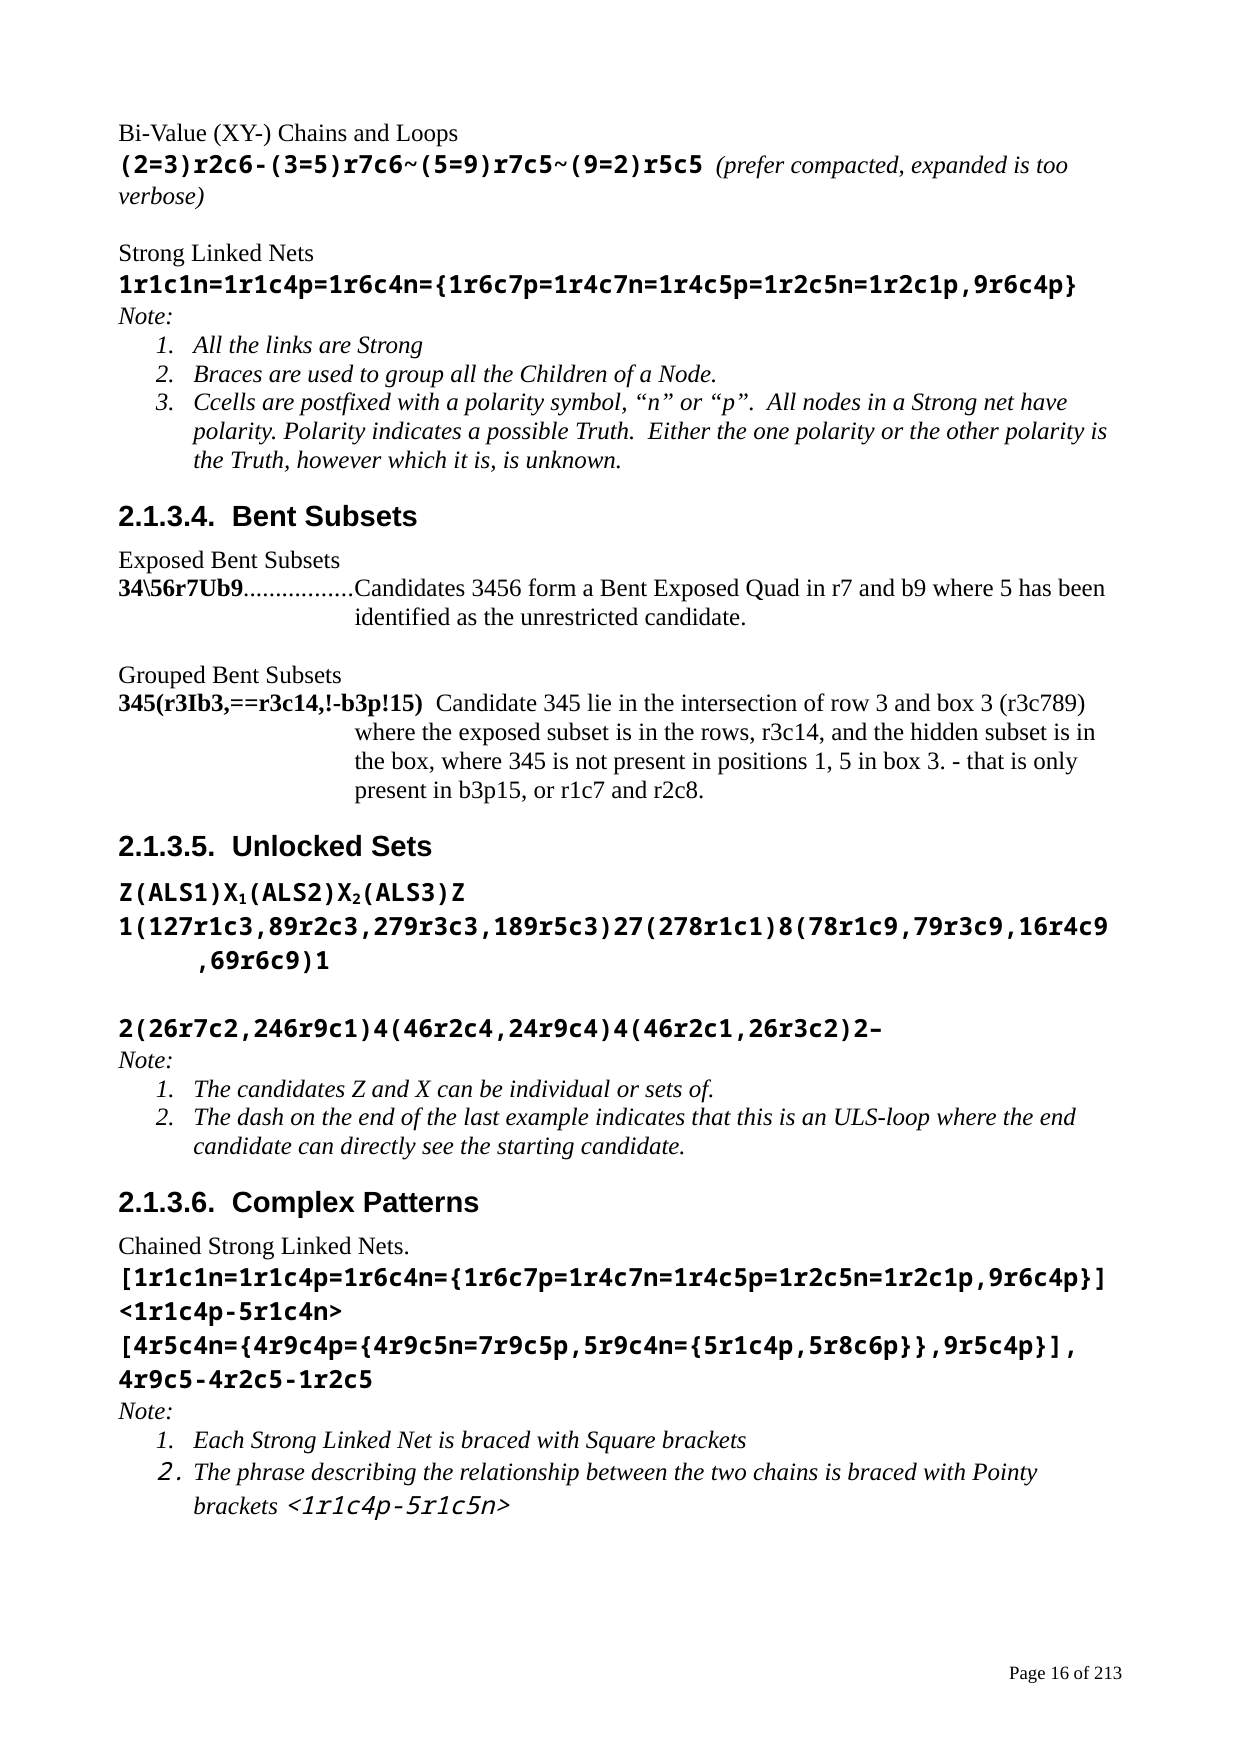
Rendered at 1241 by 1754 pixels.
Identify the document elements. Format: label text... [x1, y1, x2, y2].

text 4r9c5-4r2c5-1r2c5 [118, 1362, 1122, 1396]
text Note: [118, 1396, 1122, 1425]
subtitle Bent Subsets [118, 499, 1122, 532]
text 345(r3Ib3,==r3c14,!-b3p!15) Candidate 345 lie in the intersection of row 3 and box 3 (r3c789) where the exposed subset is in the rows, r3c14, and the hidden subset is in the box, where 345 is not present in positions 1, 5 in box 3. - that is only present in b3p15, or r1c7 and r2c8. [118, 688, 1122, 803]
text Grouped Bent Subsets [118, 660, 1122, 688]
list Ccells are postfixed with a polarity symbol, “n” or “p”. All nodes in a Strong net have polarity. Polarity indicates a possible Truth. Either the one polarity or the other polarity is the Truth, however which it is, is unknown. [156, 387, 1122, 474]
text Exposed Bent Subsets [118, 545, 1122, 573]
list The candidates Z and X can be individual or sets of. [156, 1074, 1122, 1102]
text Z(ALS1)X1(ALS2)X2(ALS3)Z [118, 874, 1122, 909]
text 34\56r7Ub9 Candidates 3456 form a Bent Exposed Quad in r7 and b9 where 5 has been identified as the unrestricted candidate. [118, 573, 1122, 631]
subtitle Complex Patterns [118, 1185, 1122, 1218]
list The phrase describing the relationship between the two chains is braced with Pointy brackets <1r1c4p-5r1c5n> [156, 1453, 1122, 1522]
text [1r1c1n=1r1c4p=1r6c4n={1r6c7p=1r4c7n=1r4c5p=1r2c5n=1r2c1p,9r6c4p}] <1r1c4p-5r1c4n> [4r5c4n={4r9c4p={4r9c5n=7r9c5p,5r9c4n={5r1c4p,5r8c6p}},9r5c4p}], [118, 1260, 1122, 1362]
text 1r1c1n=1r1c4p=1r6c4n={1r6c7p=1r4c7n=1r4c5p=1r2c5n=1r2c1p,9r6c4p} [118, 267, 1122, 301]
list Each Strong Linked Net is braced with Square brackets [156, 1425, 1122, 1453]
text 1(127r1c3,89r2c3,279r3c3,189r5c3)27(278r1c1)8(78r1c9,79r3c9,16r4c9,69r6c9)1 [118, 909, 1122, 977]
list Strong Linked Nets [118, 238, 1122, 267]
text Note: [118, 301, 1122, 330]
text Chained Strong Linked Nets. [118, 1231, 1122, 1260]
list (2=3)r2c6-(3=5)r7c6~(5=9)r7c5~(9=2)r5c5 (prefer compacted, expanded is too verbose) [118, 147, 1122, 210]
list All the links are Strong [156, 330, 1122, 359]
list Bi-Value (XY-) Chains and Loops [118, 118, 1122, 147]
subtitle Unlocked Sets [118, 828, 1122, 862]
text 2(26r7c2,246r9c1)4(46r2c4,24r9c4)4(46r2c1,26r3c2)2– [118, 1011, 1122, 1045]
list The dash on the end of the last example indicates that this is an ULS-loop where the end candidate can directly see the starting candidate. [156, 1102, 1122, 1160]
list Braces are used to group all the Children of a Node. [156, 359, 1122, 387]
text Note: [118, 1045, 1122, 1074]
